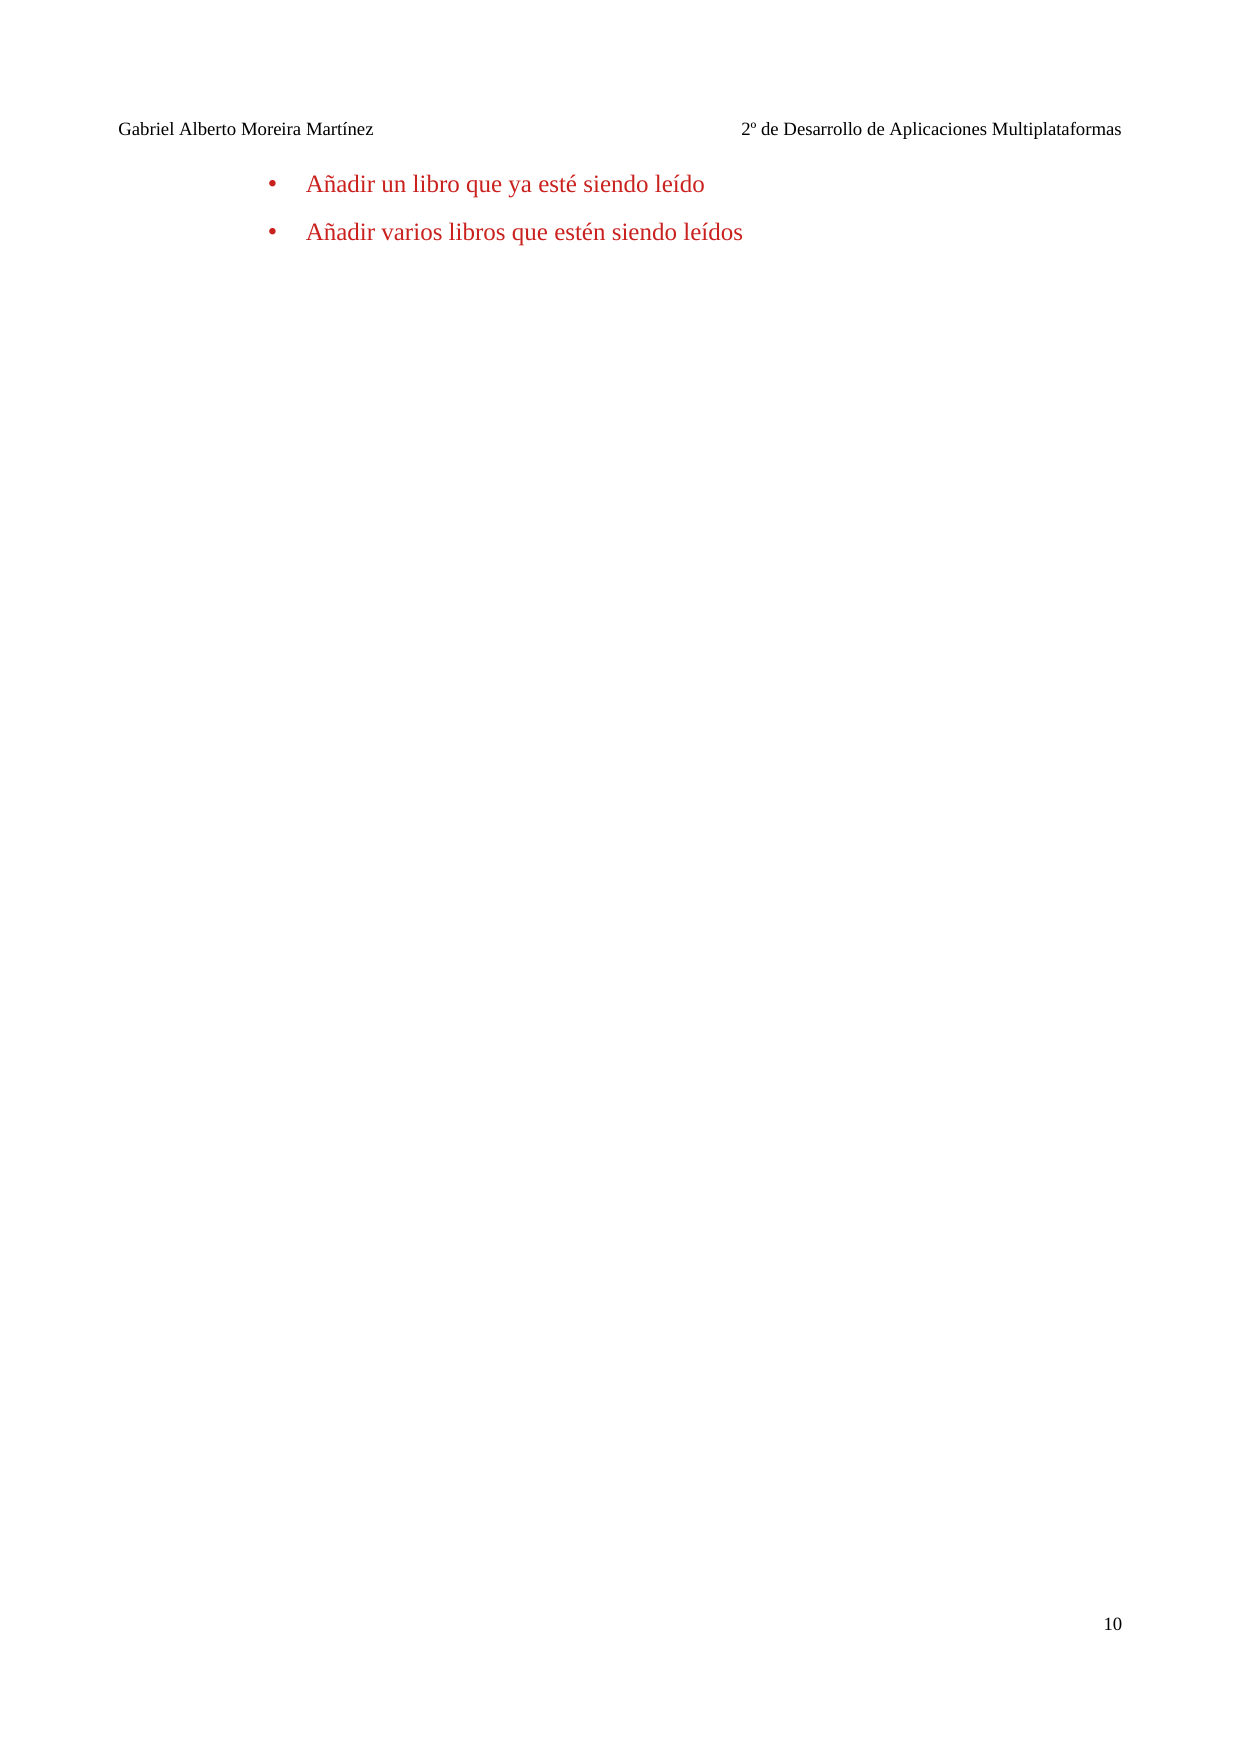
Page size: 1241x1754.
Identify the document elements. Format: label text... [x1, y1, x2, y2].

list Añadir un libro que ya esté siendo leído [268, 169, 1122, 198]
list Añadir varios libros que estén siendo leídos [268, 217, 1122, 246]
